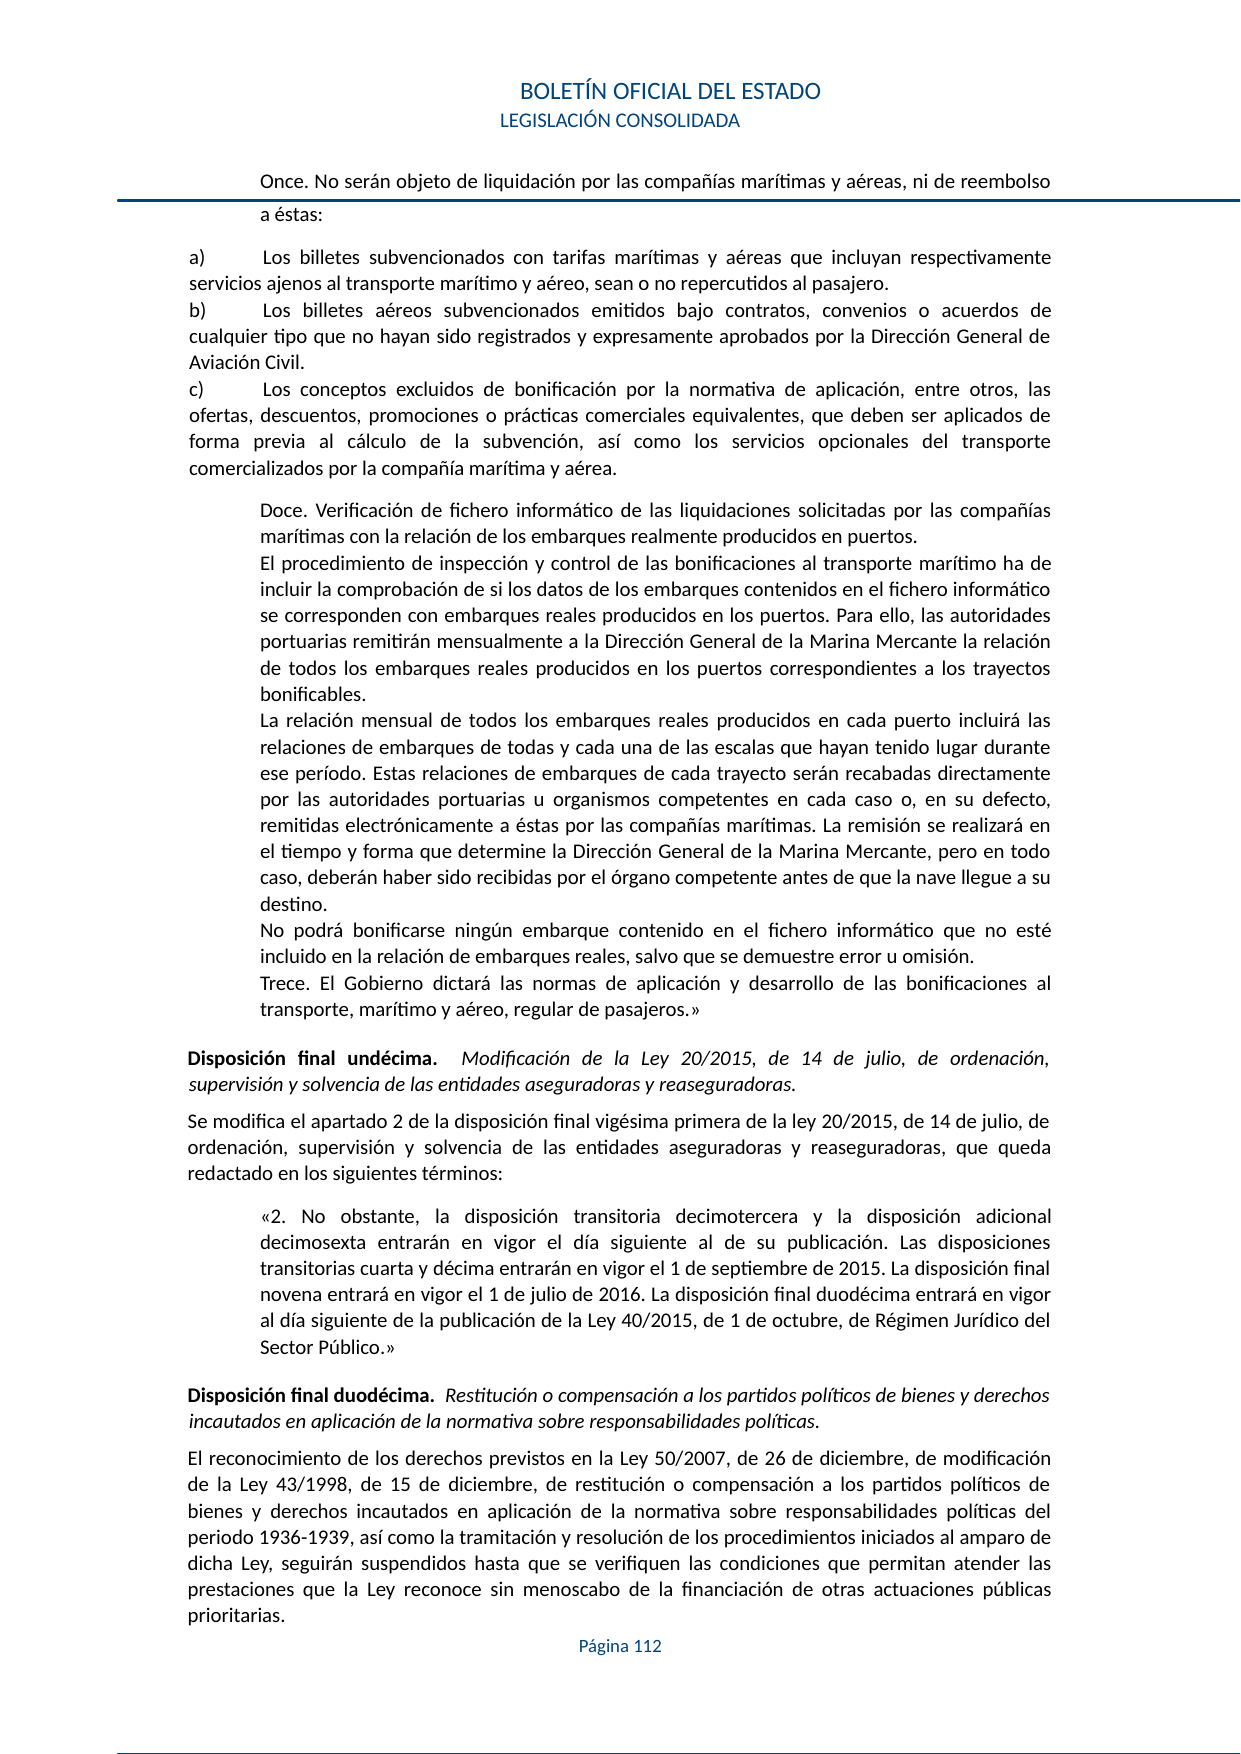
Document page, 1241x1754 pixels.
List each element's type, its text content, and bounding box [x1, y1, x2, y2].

text Trece. El Gobierno dictará las normas de aplicación y desarrollo de las bonificaciones al transporte, marítimo y aéreo, regular de pasajeros.» [260, 970, 1053, 1022]
list Los billetes aéreos subvencionados emitidos bajo contratos, convenios o acuerdos de cualquier tipo que no hayan sido registrados y expresamente aprobados por la Dirección General de Aviación Civil. [189, 297, 1053, 375]
text Disposición final undécima. Modificación de la Ley 20/2015, de 14 de julio, de ordenación, supervisión y solvencia de las entidades aseguradoras y reaseguradoras. [187, 1045, 1053, 1097]
text El reconocimiento de los derechos previstos en la Ley 50/2007, de 26 de diciembre, de modificación de la Ley 43/1998, de 15 de diciembre, de restitución o compensación a los partidos políticos de bienes y derechos incautados en aplicación de la normativa sobre responsabilidades políticas del periodo 1936-1939, así como la tramitación y resolución de los procedimientos iniciados al amparo de dicha Ley, seguirán suspendidos hasta que se verifiquen las condiciones que permitan atender las prestaciones que la Ley reconoce sin menoscabo de la financiación de otras actuaciones públicas prioritarias. [187, 1446, 1053, 1628]
text No podrá bonificarse ningún embarque contenido en el fichero informático que no esté incluido en la relación de embarques reales, salvo que se demuestre error u omisión. [260, 917, 1053, 969]
list Los conceptos excluidos de bonificación por la normativa de aplicación, entre otros, las ofertas, descuentos, promociones o prácticas comerciales equivalentes, que deben ser aplicados de forma previa al cálculo de la subvención, así como los servicios opcionales del transporte comercializados por la compañía marítima y aérea. [189, 376, 1053, 480]
text Disposición final duodécima. Restitución o compensación a los partidos políticos de bienes y derechos incautados en aplicación de la normativa sobre responsabilidades políticas. [187, 1383, 1053, 1434]
text «2. No obstante, la disposición transitoria decimotercera y la disposición adicional decimosexta entrarán en vigor el día siguiente al de su publicación. Las disposiciones transitorias cuarta y décima entrarán en vigor el 1 de septiembre de 2015. La disposición final novena entrará en vigor el 1 de julio de 2016. La disposición final duodécima entrará en vigor al día siguiente de la publicación de la Ley 40/2015, de 1 de octubre, de Régimen Jurídico del Sector Público.» [260, 1203, 1053, 1359]
text Se modifica el apartado 2 de la disposición final vigésima primera de la ley 20/2015, de 14 de julio, de ordenación, supervisión y solvencia de las entidades aseguradoras y reaseguradoras, que queda redactado en los siguientes términos: [187, 1108, 1053, 1186]
text Doce. Verificación de fichero informático de las liquidaciones solicitadas por las compañías marítimas con la relación de los embarques realmente producidos en puertos. [260, 497, 1053, 549]
text a éstas: [260, 202, 1053, 227]
text Once. No serán objeto de liquidación por las compañías marítimas y aéreas, ni de reembolso [260, 168, 1053, 199]
list Los billetes subvencionados con tarifas marítimas y aéreas que incluyan respectivamente servicios ajenos al transporte marítimo y aéreo, sean o no repercutidos al pasajero. [189, 244, 1053, 296]
text La relación mensual de todos los embarques reales producidos en cada puerto incluirá las relaciones de embarques de todas y cada una de las escalas que hayan tenido lugar durante ese período. Estas relaciones de embarques de cada trayecto serán recabadas directamente por las autoridades portuarias u organismos competentes en cada caso o, en su defecto, remitidas electrónicamente a éstas por las compañías marítimas. La remisión se realizará en el tiempo y forma que determine la Dirección General de la Marina Mercante, pero en todo caso, deberán haber sido recibidas por el órgano competente antes de que la nave llegue a su destino. [260, 708, 1053, 916]
text El procedimiento de inspección y control de las bonificaciones al transporte marítimo ha de incluir la comprobación de si los datos de los embarques contenidos en el fichero informático se corresponden con embarques reales producidos en los puertos. Para ello, las autoridades portuarias remitirán mensualmente a la Dirección General de la Marina Mercante la relación de todos los embarques reales producidos en los puertos correspondientes a los trayectos bonificables. [260, 550, 1053, 706]
